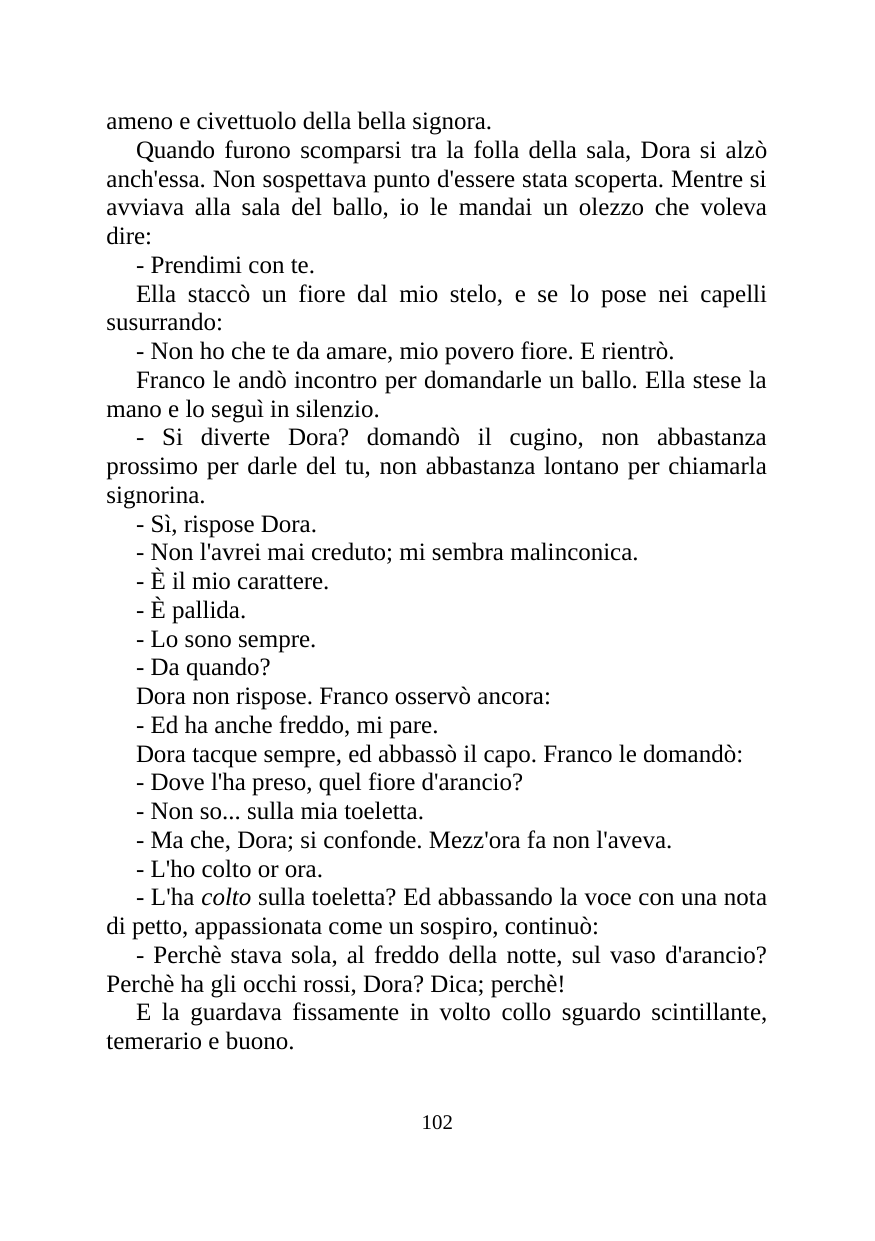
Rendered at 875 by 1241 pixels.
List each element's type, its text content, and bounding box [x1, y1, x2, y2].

text - È pallida. [106, 595, 768, 624]
text - Non so... sulla mia toeletta. [106, 796, 768, 825]
text - Dove l'ha preso, quel fiore d'arancio? [106, 767, 768, 796]
text ameno e civettuolo della bella signora. [106, 106, 768, 135]
text Franco le andò incontro per domandarle un ballo. Ella stese la mano e lo seguì in silenzio. [106, 365, 768, 422]
text - Non l'avrei mai creduto; mi sembra malinconica. [106, 537, 768, 566]
text Quando furono scomparsi tra la folla della sala, Dora si alzò anch'essa. Non sospettava punto d'essere stata scoperta. Mentre si avviava alla sala del ballo, io le mandai un olezzo che voleva dire: [106, 135, 768, 250]
text - Sì, rispose Dora. [106, 509, 768, 537]
text - L'ho colto or ora. [106, 854, 768, 882]
text - Perchè stava sola, al freddo della notte, sul vaso d'arancio? Perchè ha gli occhi rossi, Dora? Dica; perchè! [106, 940, 768, 997]
text - Ed ha anche freddo, mi pare. [106, 710, 768, 739]
text Ella staccò un fiore dal mio stelo, e se lo pose nei capelli susurrando: [106, 279, 768, 336]
text E la guardava fissamente in volto collo sguardo scintillante, temerario e buono. [106, 997, 768, 1055]
text - Lo sono sempre. [106, 624, 768, 652]
text - L'ha colto sulla toeletta? Ed abbassando la voce con una nota di petto, appassionata come un sospiro, continuò: [106, 882, 768, 940]
text Dora non rispose. Franco osservò ancora: [106, 681, 768, 710]
text - È il mio carattere. [106, 566, 768, 595]
text - Da quando? [106, 652, 768, 681]
text - Si diverte Dora? domandò il cugino, non abbastanza prossimo per darle del tu, non abbastanza lontano per chiamarla signorina. [106, 422, 768, 509]
text Dora tacque sempre, ed abbassò il capo. Franco le domandò: [106, 739, 768, 767]
text - Ma che, Dora; si confonde. Mezz'ora fa non l'aveva. [106, 825, 768, 854]
text - Non ho che te da amare, mio povero fiore. E rientrò. [106, 336, 768, 365]
text - Prendimi con te. [106, 250, 768, 279]
